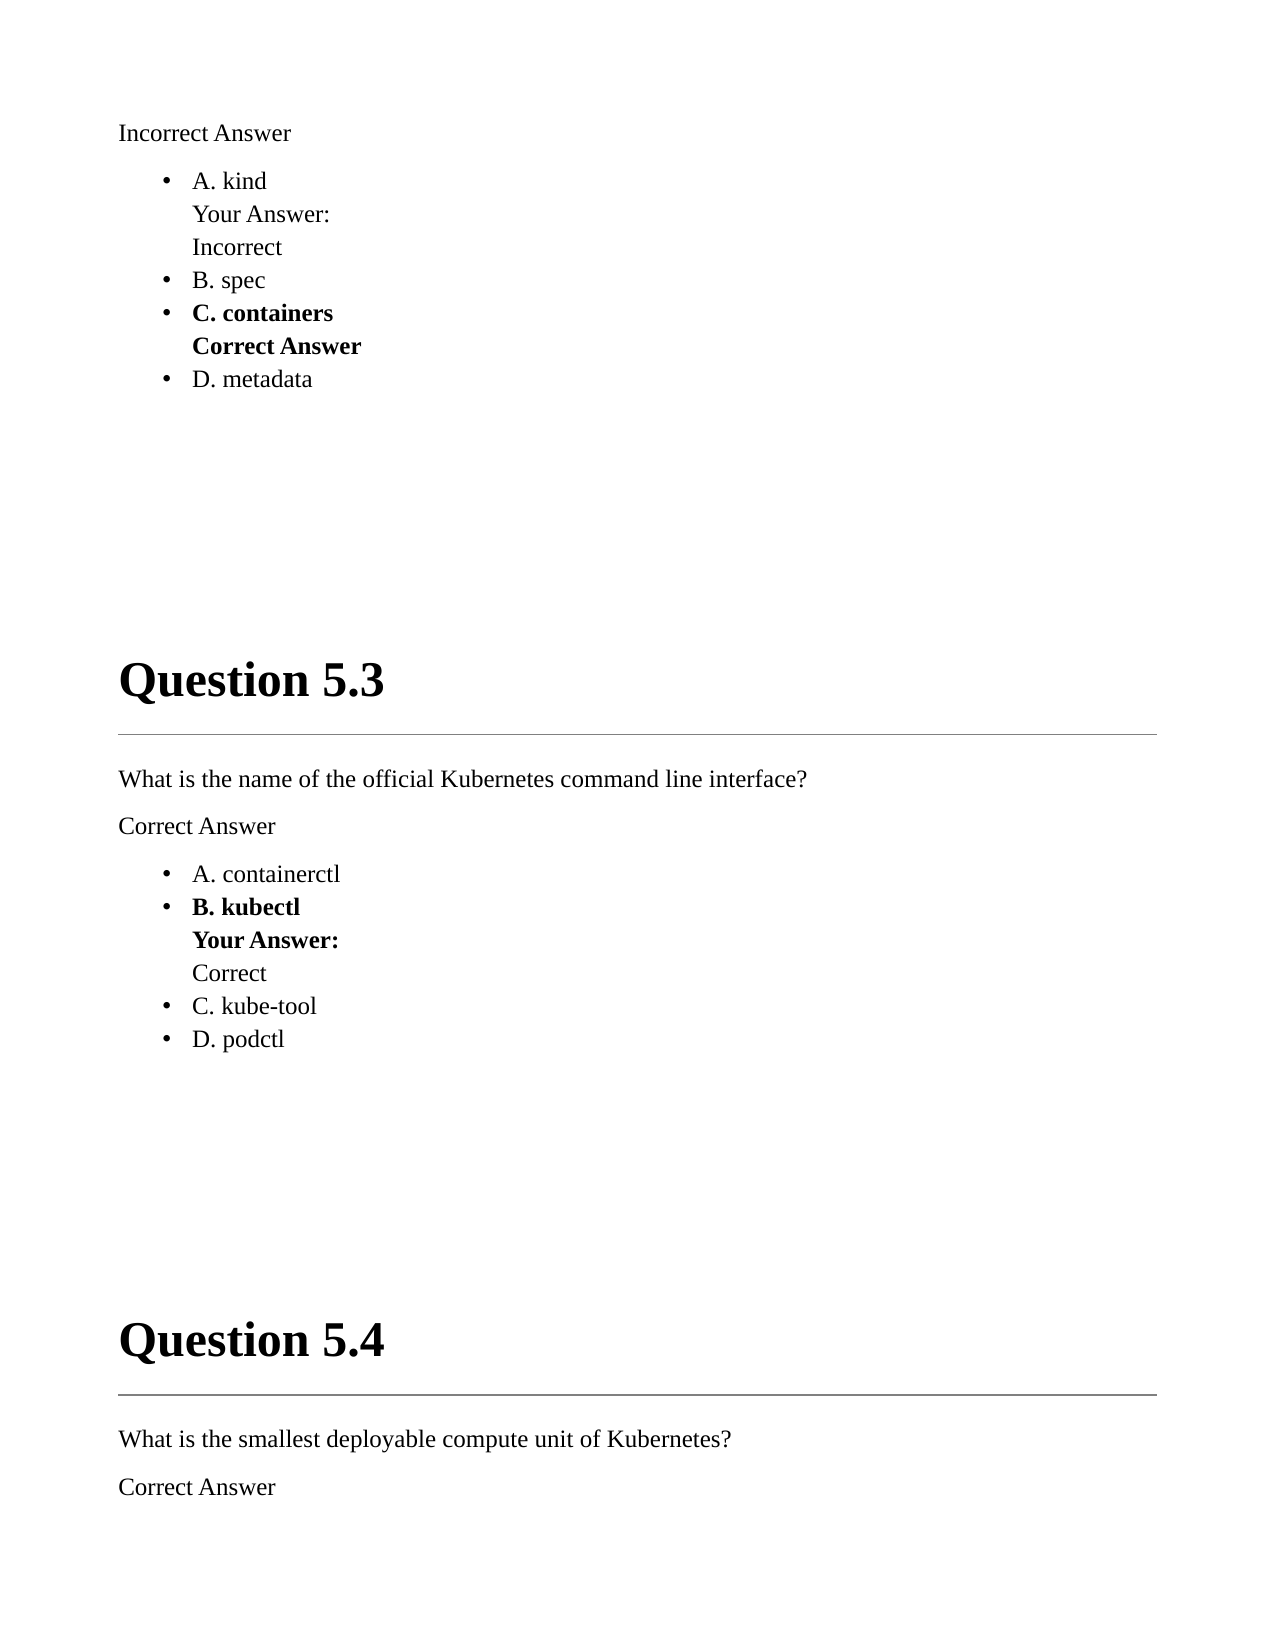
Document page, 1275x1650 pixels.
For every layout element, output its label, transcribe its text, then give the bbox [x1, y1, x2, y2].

list Correct [162, 958, 1157, 987]
list Your Answer: [162, 925, 1157, 954]
text What is the name of the official Kubernetes command line interface? [118, 764, 1157, 793]
list B. kubectl [162, 892, 1157, 921]
list C. kube-tool [162, 991, 1157, 1020]
list A. containerctl [162, 859, 1157, 888]
text Correct Answer [118, 811, 1157, 840]
list Incorrect [162, 232, 1157, 261]
list Your Answer: [162, 199, 1157, 227]
text Incorrect Answer [118, 118, 1157, 147]
subtitle Question 5.4 [118, 1310, 1157, 1367]
text What is the smallest deployable compute unit of Kubernetes? [118, 1424, 1157, 1453]
list A. kind [162, 166, 1157, 194]
subtitle Question 5.3 [118, 649, 1157, 707]
list B. spec [162, 265, 1157, 293]
text Correct Answer [118, 1472, 1157, 1501]
list D. metadata [162, 364, 1157, 393]
list C. containers [162, 298, 1157, 327]
list D. podctl [162, 1024, 1157, 1053]
list Correct Answer [162, 331, 1157, 359]
